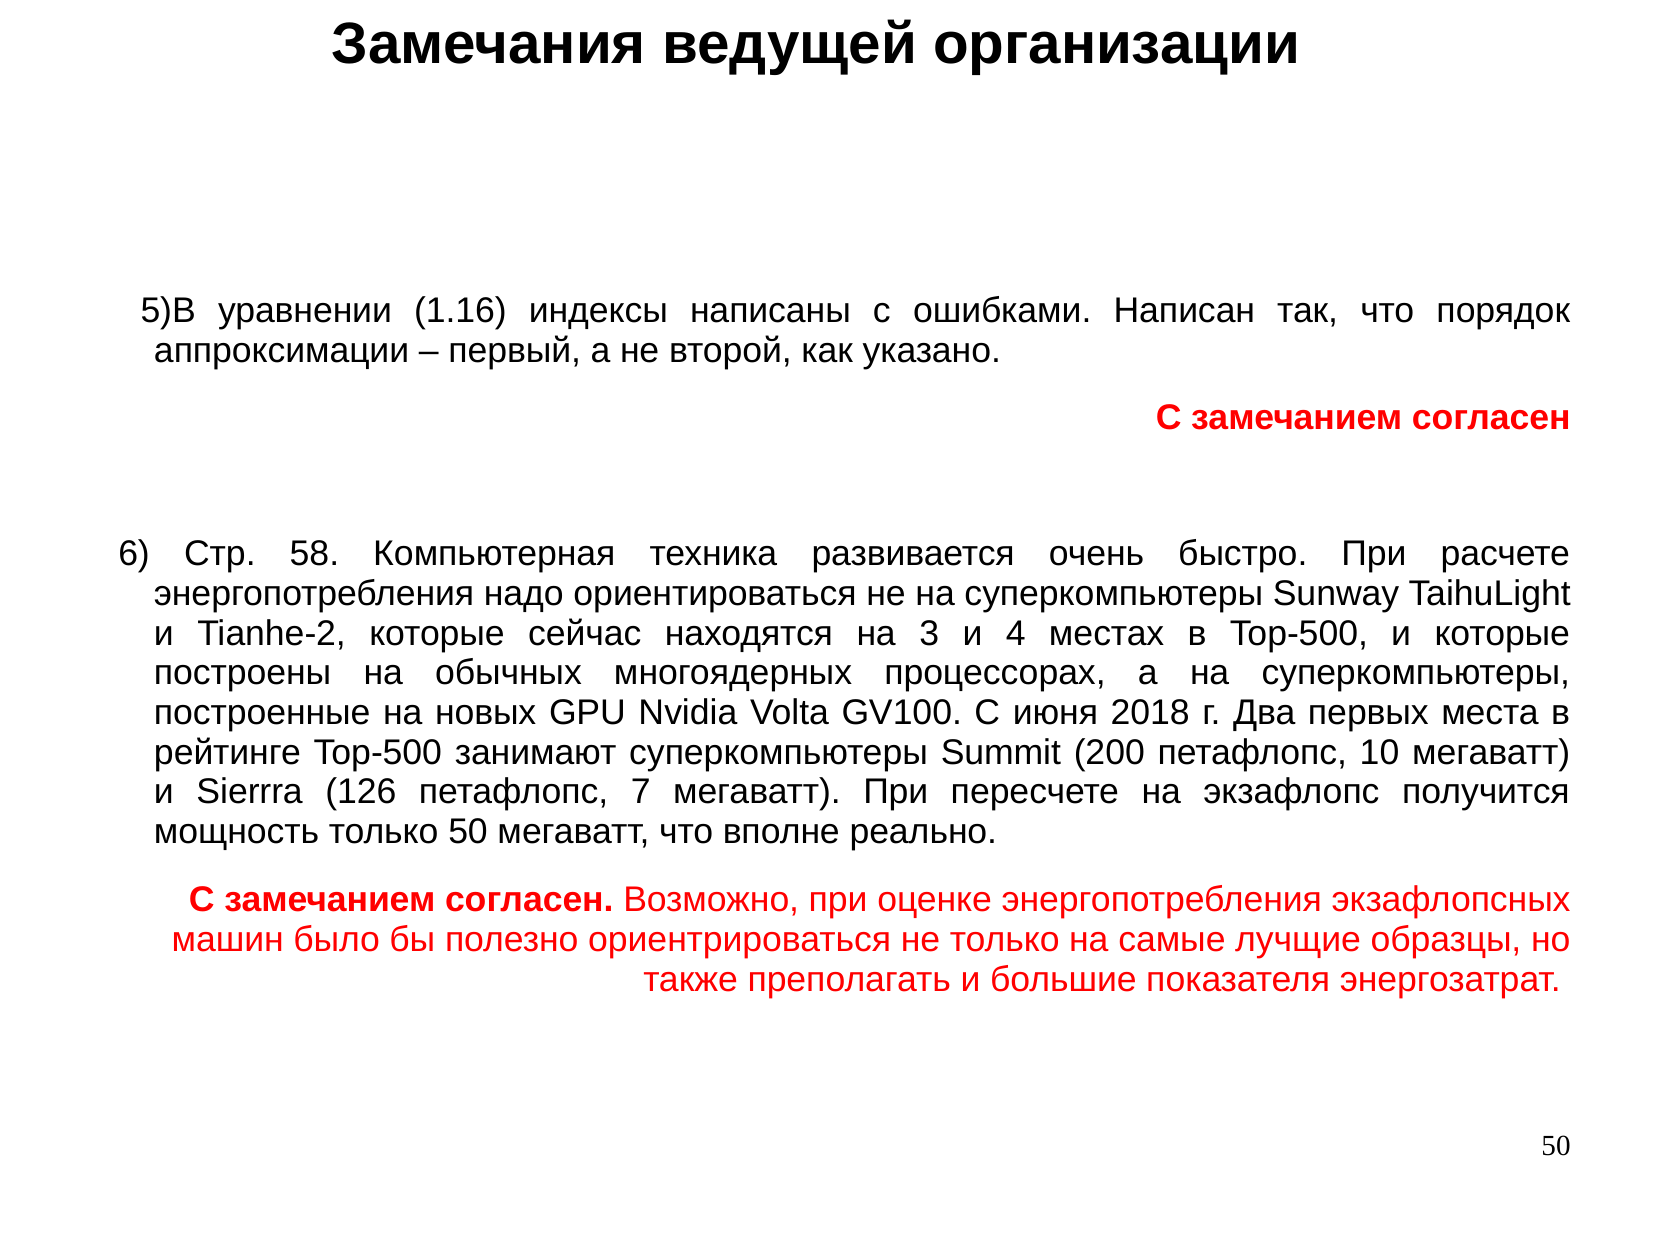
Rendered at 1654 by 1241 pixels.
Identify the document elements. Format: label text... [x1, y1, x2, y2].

title Замечания ведущей организации [71, 0, 1561, 148]
list 5)В уравнении (1.16) индексы написаны с ошибками. Написан так, что порядок аппроксимации – первый, а не второй, как указано. С замечанием согласен 6) Стр. 58. Компьютерная техника развивается очень быстро. При расчете энергопотребления надо ориентироваться не на суперкомпьютеры Sunway TaihuLight и Tianhe-2, которые сейчас находятся на 3 и 4 местах в Top-500, и которые построены на обычных многоядерных процессорах, а на суперкомпьютеры, построенные на новых GPU Nvidia Volta GV100. С июня 2018 г. Два первых места в рейтинге Top-500 занимают суперкомпьютеры Summit (200 петафлопс, 10 мегаватт) и Sierrra (126 петафлопс, 7 мегаватт). При пересчете на экзафлопс получится мощность только 50 мегаватт, что вполне реально. С замечанием согласен. Возможно, при оценке энергопотребления экзафлопсных машин было бы полезно ориентрироваться не только на самые лучщие образцы, но также преполагать и большие показателя энергозатрат. [82, 290, 1571, 1010]
